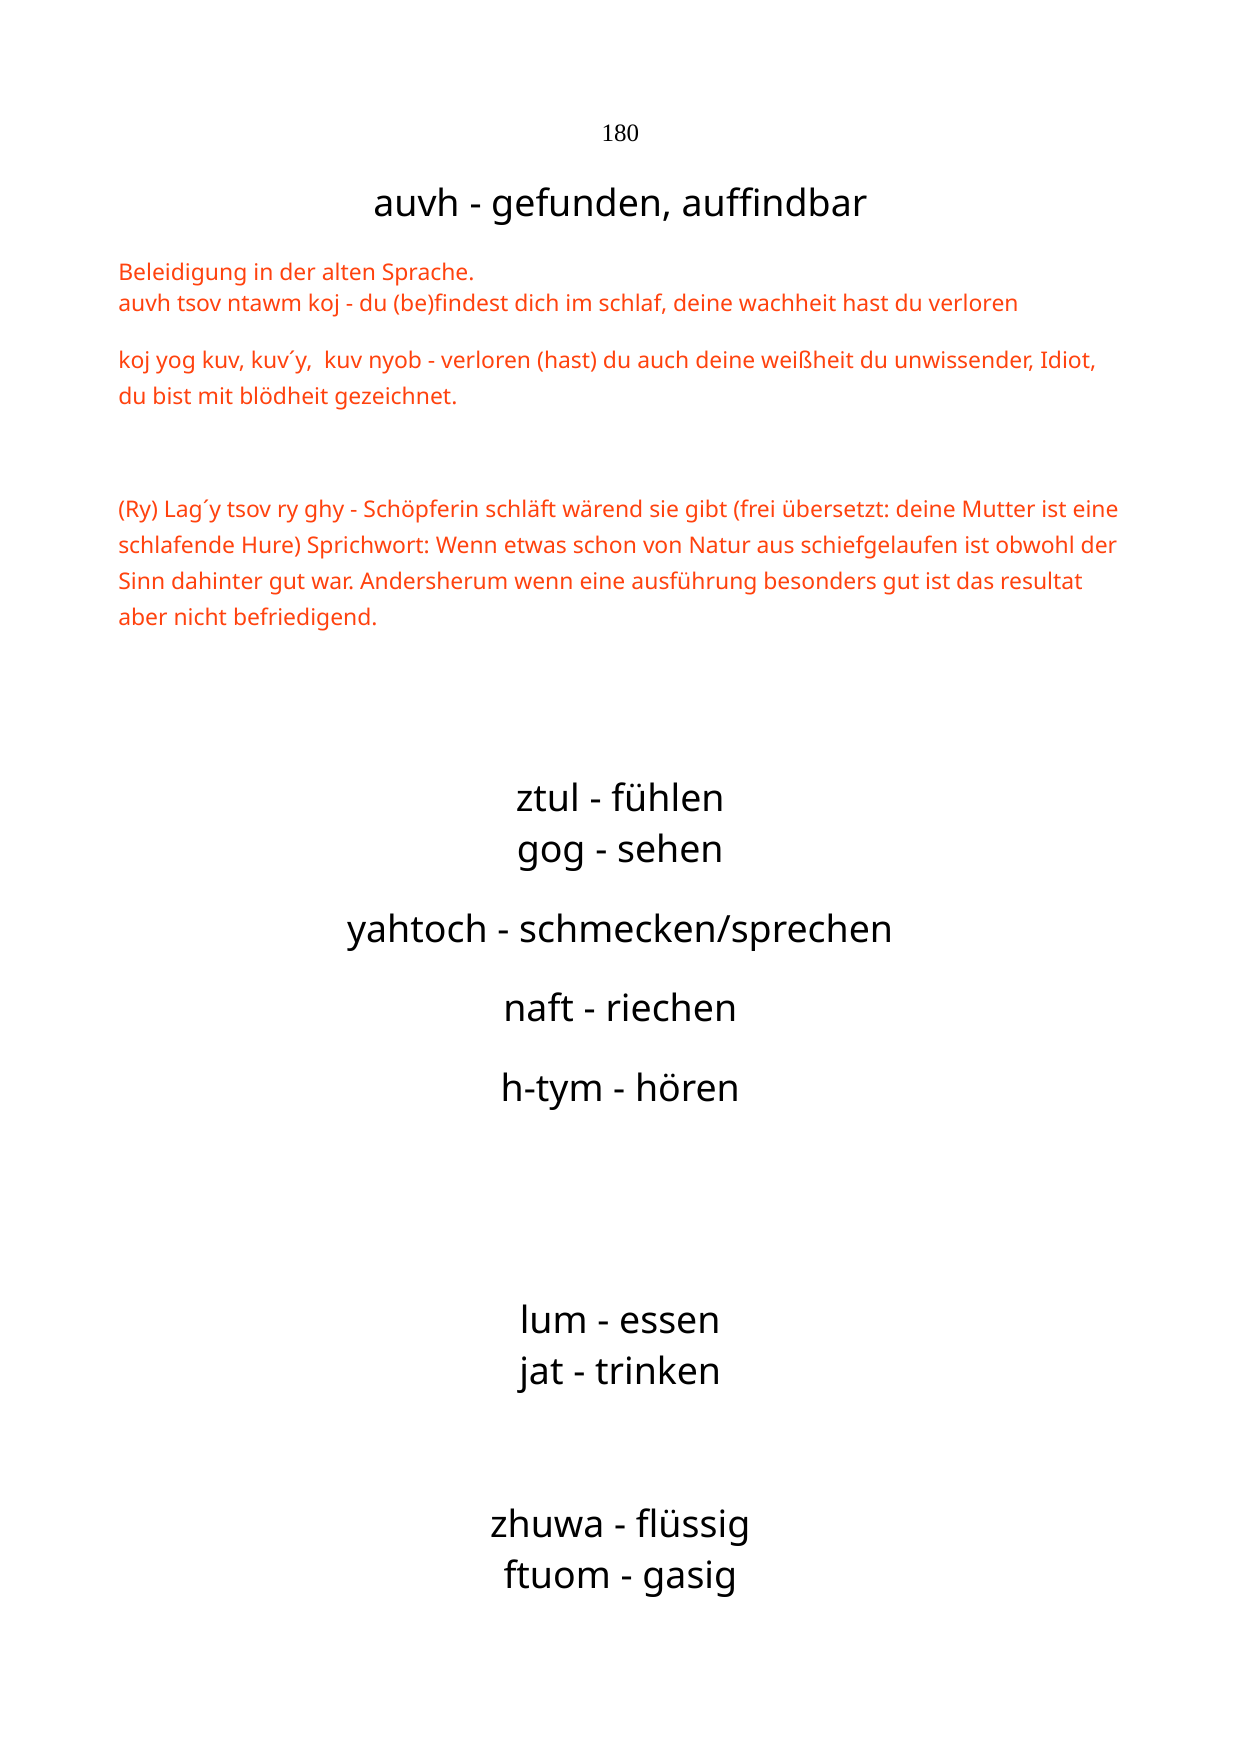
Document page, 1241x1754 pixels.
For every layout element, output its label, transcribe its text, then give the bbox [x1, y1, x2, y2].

text lum - essen [118, 1293, 1122, 1344]
text koj yog kuv, kuv´y, kuv nyob - verloren (hast) du auch deine weißheit du unwissender, Idiot, du bist mit blödheit gezeichnet. [118, 344, 1122, 411]
text ftuom - gasig [118, 1549, 1122, 1600]
text Beleidigung in der alten Sprache. [118, 256, 1122, 287]
text ztul - fühlen [118, 771, 1122, 822]
text h-tym - hören [118, 1061, 1122, 1112]
text jat - trinken [118, 1344, 1122, 1396]
text auvh - gefunden, auffindbar [118, 176, 1122, 227]
text auvh tsov ntawm koj - du (be)findest dich im schlaf, deine wachheit hast du verloren [118, 287, 1122, 318]
text gog - sehen [118, 822, 1122, 873]
text yahtoch - schmecken/sprechen [118, 902, 1122, 953]
text zhuwa - flüssig [118, 1498, 1122, 1549]
text (Ry) Lag´y tsov ry ghy - Schöpferin schläft wärend sie gibt (frei übersetzt: deine Mutter ist eine schlafende Hure) Sprichwort: Wenn etwas schon von Natur aus schiefgelaufen ist obwohl der Sinn dahinter gut war. Andersherum wenn eine ausführung besonders gut ist das resultat aber nicht befriedigend. [118, 493, 1122, 632]
text naft - riechen [118, 981, 1122, 1032]
